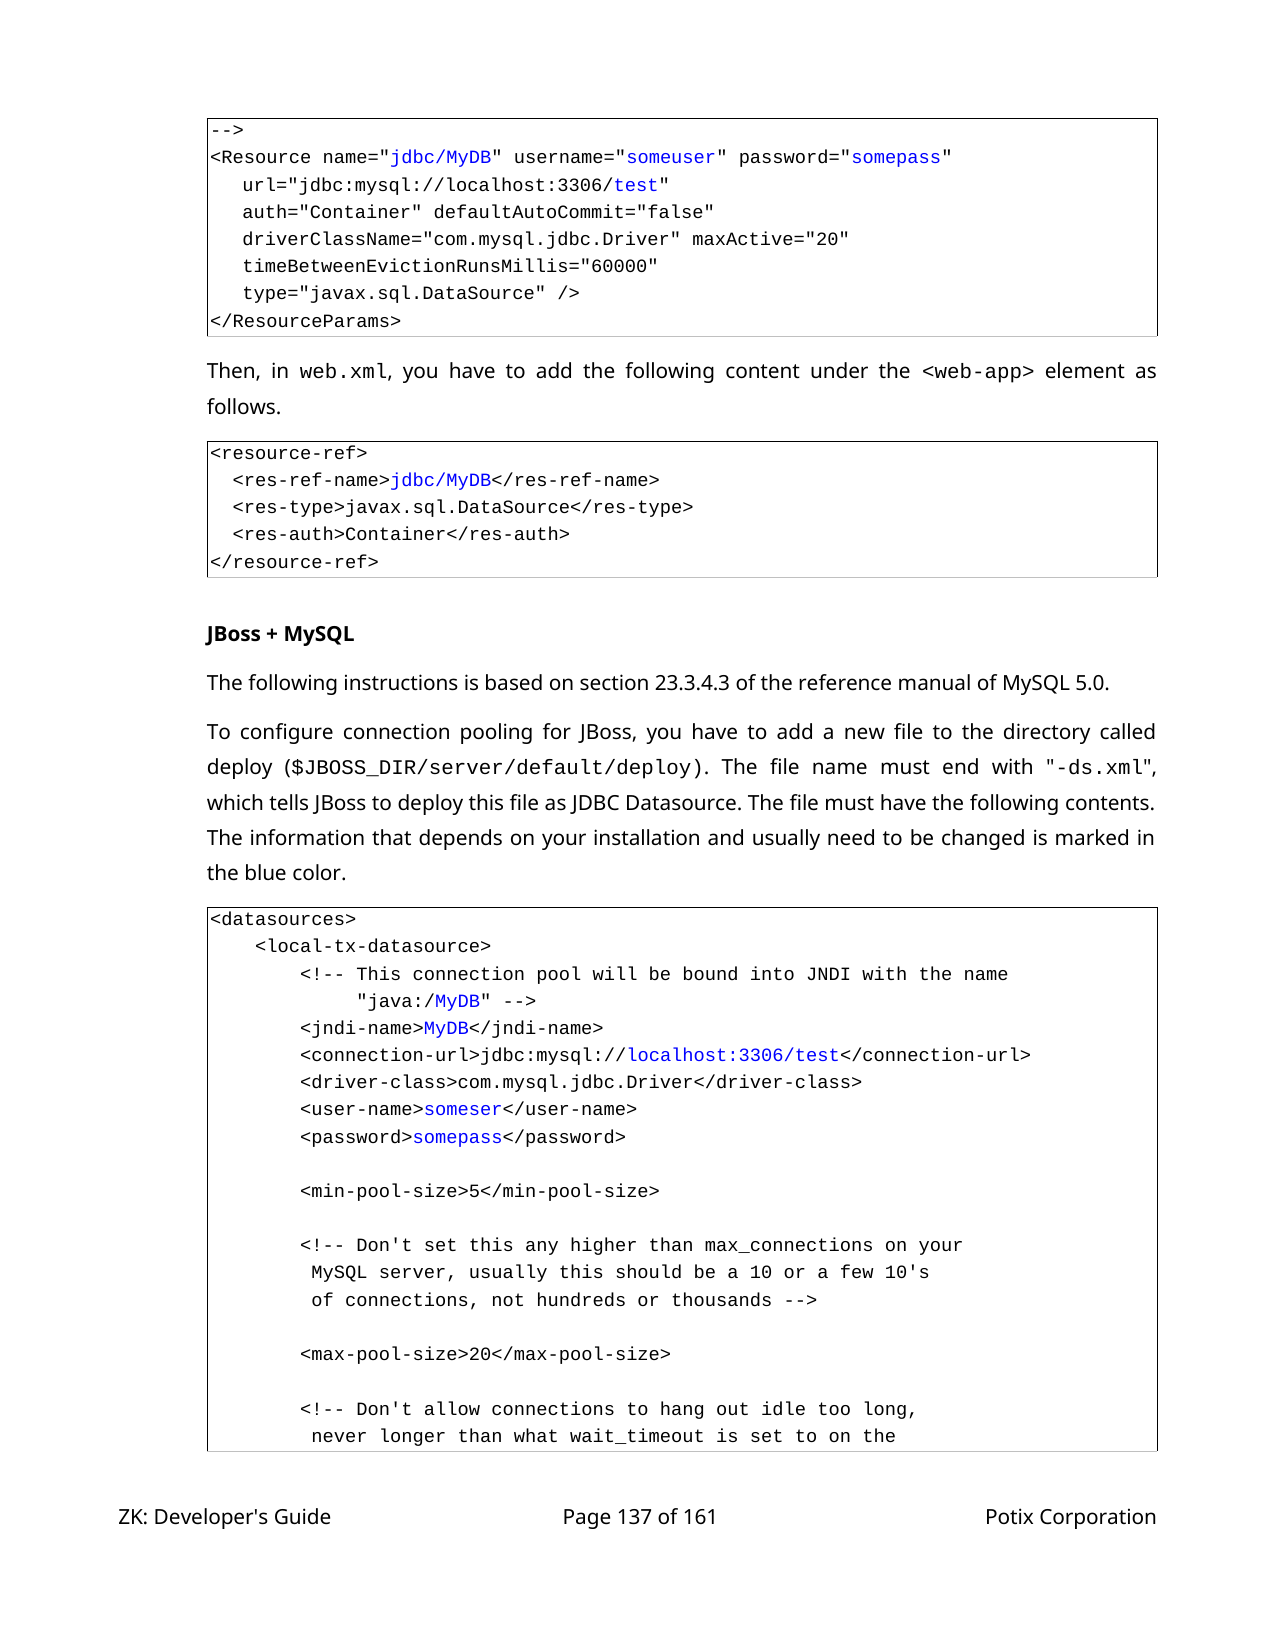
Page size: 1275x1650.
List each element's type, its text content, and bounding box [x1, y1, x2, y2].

text <max-pool-size>20</max-pool-size> [208, 1342, 1157, 1366]
text </ResourceParams> [208, 308, 1157, 336]
text <connection-url>jdbc:mysql://localhost:3306/test</connection-url> [208, 1043, 1157, 1067]
text <local-tx-datasource> [208, 934, 1157, 958]
text <res-type>javax.sql.DataSource</res-type> [208, 495, 1157, 519]
text <min-pool-size>5</min-pool-size> [208, 1179, 1157, 1203]
text Then, in web.xml, you have to add the following content under the <web-app> element as follows. [207, 356, 1157, 420]
text MySQL server, usually this should be a 10 or a few 10's [208, 1260, 1157, 1285]
text To configure connection pooling for JBoss, you have to add a new file to the directory called deploy ($JBOSS_DIR/server/default/deploy). The file name must end with "-ds.xml", which tells JBoss to deploy this file as JDBC Datasource. The file must have the following contents. The information that depends on your installation and usually need to be changed is marked in the blue color. [207, 717, 1157, 886]
text url="jdbc:mysql://localhost:3306/test" [208, 172, 1157, 197]
text "java:/MyDB" --> [208, 988, 1157, 1013]
text driverClassName="com.mysql.jdbc.Driver" maxActive="20" [208, 227, 1157, 251]
text </resource-ref> [208, 549, 1157, 577]
text <!-- Don't allow connections to hang out idle too long, [208, 1396, 1157, 1421]
text <!-- Don't set this any higher than max_connections on your [208, 1233, 1157, 1257]
text --> [208, 119, 1157, 142]
text never longer than what wait_timeout is set to on the [208, 1423, 1157, 1451]
text <datasources> [208, 908, 1157, 931]
text <password>somepass</password> [208, 1124, 1157, 1149]
text <res-ref-name>jdbc/MyDB</res-ref-name> [208, 468, 1157, 492]
text <!-- This connection pool will be bound into JNDI with the name [208, 961, 1157, 986]
text timeBetweenEvictionRunsMillis="60000" [208, 254, 1157, 278]
text auth="Container" defaultAutoCommit="false" [208, 200, 1157, 224]
subtitle JBoss + MySQL [207, 619, 1157, 647]
text <Resource name="jdbc/MyDB" username="someuser" password="somepass" [208, 145, 1157, 169]
text <res-auth>Container</res-auth> [208, 522, 1157, 547]
text The following instructions is based on section 23.3.4.3 of the reference manual of MySQL 5.0. [207, 668, 1157, 696]
text <resource-ref> [208, 442, 1157, 465]
text <user-name>someser</user-name> [208, 1097, 1157, 1122]
text <jndi-name>MyDB</jndi-name> [208, 1016, 1157, 1040]
text type="javax.sql.DataSource" /> [208, 281, 1157, 306]
text of connections, not hundreds or thousands --> [208, 1288, 1157, 1312]
text <driver-class>com.mysql.jdbc.Driver</driver-class> [208, 1070, 1157, 1094]
